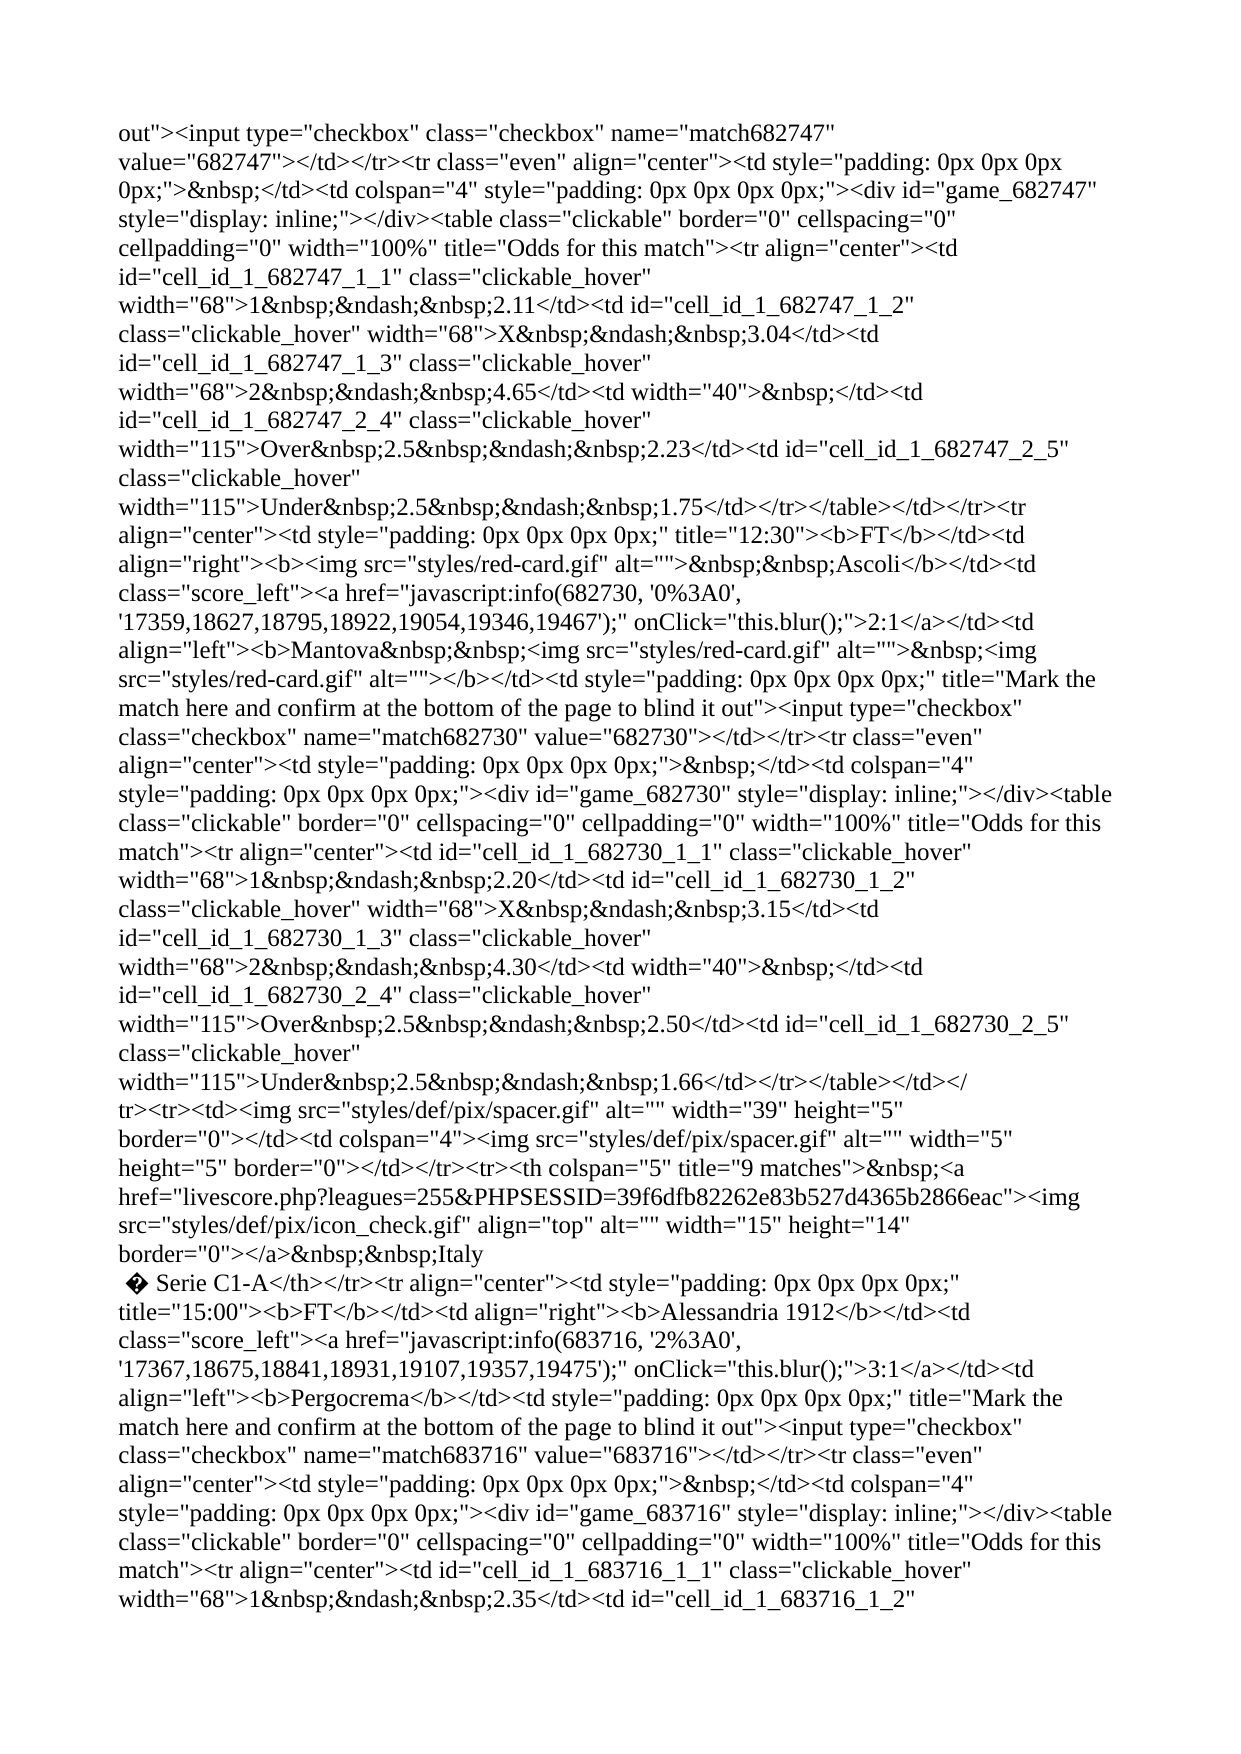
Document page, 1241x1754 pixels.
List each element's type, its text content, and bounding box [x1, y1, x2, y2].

text � Serie C1-A</th></tr><tr align="center"><td style="padding: 0px 0px 0px 0px;" title="15:00"><b>FT</b></td><td align="right"><b>Alessandria 1912</b></td><td class="score_left"><a href="javascript:info(683716, '2%3A0', '17367,18675,18841,18931,19107,19357,19475');" onClick="this.blur();">3:1</a></td><td align="left"><b>Pergocrema</b></td><td style="padding: 0px 0px 0px 0px;" title="Mark the match here and confirm at the bottom of the page to blind it out"><input type="checkbox" class="checkbox" name="match683716" value="683716"></td></tr><tr class="even" align="center"><td style="padding: 0px 0px 0px 0px;">&nbsp;</td><td colspan="4" style="padding: 0px 0px 0px 0px;"><div id="game_683716" style="display: inline;"></div><table class="clickable" border="0" cellspacing="0" cellpadding="0" width="100%" title="Odds for this match"><tr align="center"><td id="cell_id_1_683716_1_1" class="clickable_hover" width="68">1&nbsp;&ndash;&nbsp;2.35</td><td id="cell_id_1_683716_1_2" [118, 1268, 1122, 1613]
text out"><input type="checkbox" class="checkbox" name="match682747" value="682747"></td></tr><tr class="even" align="center"><td style="padding: 0px 0px 0px 0px;">&nbsp;</td><td colspan="4" style="padding: 0px 0px 0px 0px;"><div id="game_682747" style="display: inline;"></div><table class="clickable" border="0" cellspacing="0" cellpadding="0" width="100%" title="Odds for this match"><tr align="center"><td id="cell_id_1_682747_1_1" class="clickable_hover" width="68">1&nbsp;&ndash;&nbsp;2.11</td><td id="cell_id_1_682747_1_2" class="clickable_hover" width="68">X&nbsp;&ndash;&nbsp;3.04</td><td id="cell_id_1_682747_1_3" class="clickable_hover" width="68">2&nbsp;&ndash;&nbsp;4.65</td><td width="40">&nbsp;</td><td id="cell_id_1_682747_2_4" class="clickable_hover" width="115">Over&nbsp;2.5&nbsp;&ndash;&nbsp;2.23</td><td id="cell_id_1_682747_2_5" class="clickable_hover" width="115">Under&nbsp;2.5&nbsp;&ndash;&nbsp;1.75</td></tr></table></td></tr><tr align="center"><td style="padding: 0px 0px 0px 0px;" title="12:30"><b>FT</b></td><td align="right"><b><img src="styles/red-card.gif" alt="">&nbsp;&nbsp;Ascoli</b></td><td class="score_left"><a href="javascript:info(682730, '0%3A0', '17359,18627,18795,18922,19054,19346,19467');" onClick="this.blur();">2:1</a></td><td align="left"><b>Mantova&nbsp;&nbsp;<img src="styles/red-card.gif" alt="">&nbsp;<img src="styles/red-card.gif" alt=""></b></td><td style="padding: 0px 0px 0px 0px;" title="Mark the match here and confirm at the bottom of the page to blind it out"><input type="checkbox" class="checkbox" name="match682730" value="682730"></td></tr><tr class="even" align="center"><td style="padding: 0px 0px 0px 0px;">&nbsp;</td><td colspan="4" style="padding: 0px 0px 0px 0px;"><div id="game_682730" style="display: inline;"></div><table class="clickable" border="0" cellspacing="0" cellpadding="0" width="100%" title="Odds for this match"><tr align="center"><td id="cell_id_1_682730_1_1" class="clickable_hover" width="68">1&nbsp;&ndash;&nbsp;2.20</td><td id="cell_id_1_682730_1_2" class="clickable_hover" width="68">X&nbsp;&ndash;&nbsp;3.15</td><td id="cell_id_1_682730_1_3" class="clickable_hover" width="68">2&nbsp;&ndash;&nbsp;4.30</td><td width="40">&nbsp;</td><td id="cell_id_1_682730_2_4" class="clickable_hover" width="115">Over&nbsp;2.5&nbsp;&ndash;&nbsp;2.50</td><td id="cell_id_1_682730_2_5" class="clickable_hover" width="115">Under&nbsp;2.5&nbsp;&ndash;&nbsp;1.66</td></tr></table></td></tr><tr><td><img src="styles/def/pix/spacer.gif" alt="" width="39" height="5" border="0"></td><td colspan="4"><img src="styles/def/pix/spacer.gif" alt="" width="5" height="5" border="0"></td></tr><tr><th colspan="5" title="9 matches">&nbsp;<a href="livescore.php?leagues=255&PHPSESSID=39f6dfb82262e83b527d4365b2866eac"><img src="styles/def/pix/icon_check.gif" align="top" alt="" width="15" height="14" border="0"></a>&nbsp;&nbsp;Italy [118, 118, 1122, 1268]
